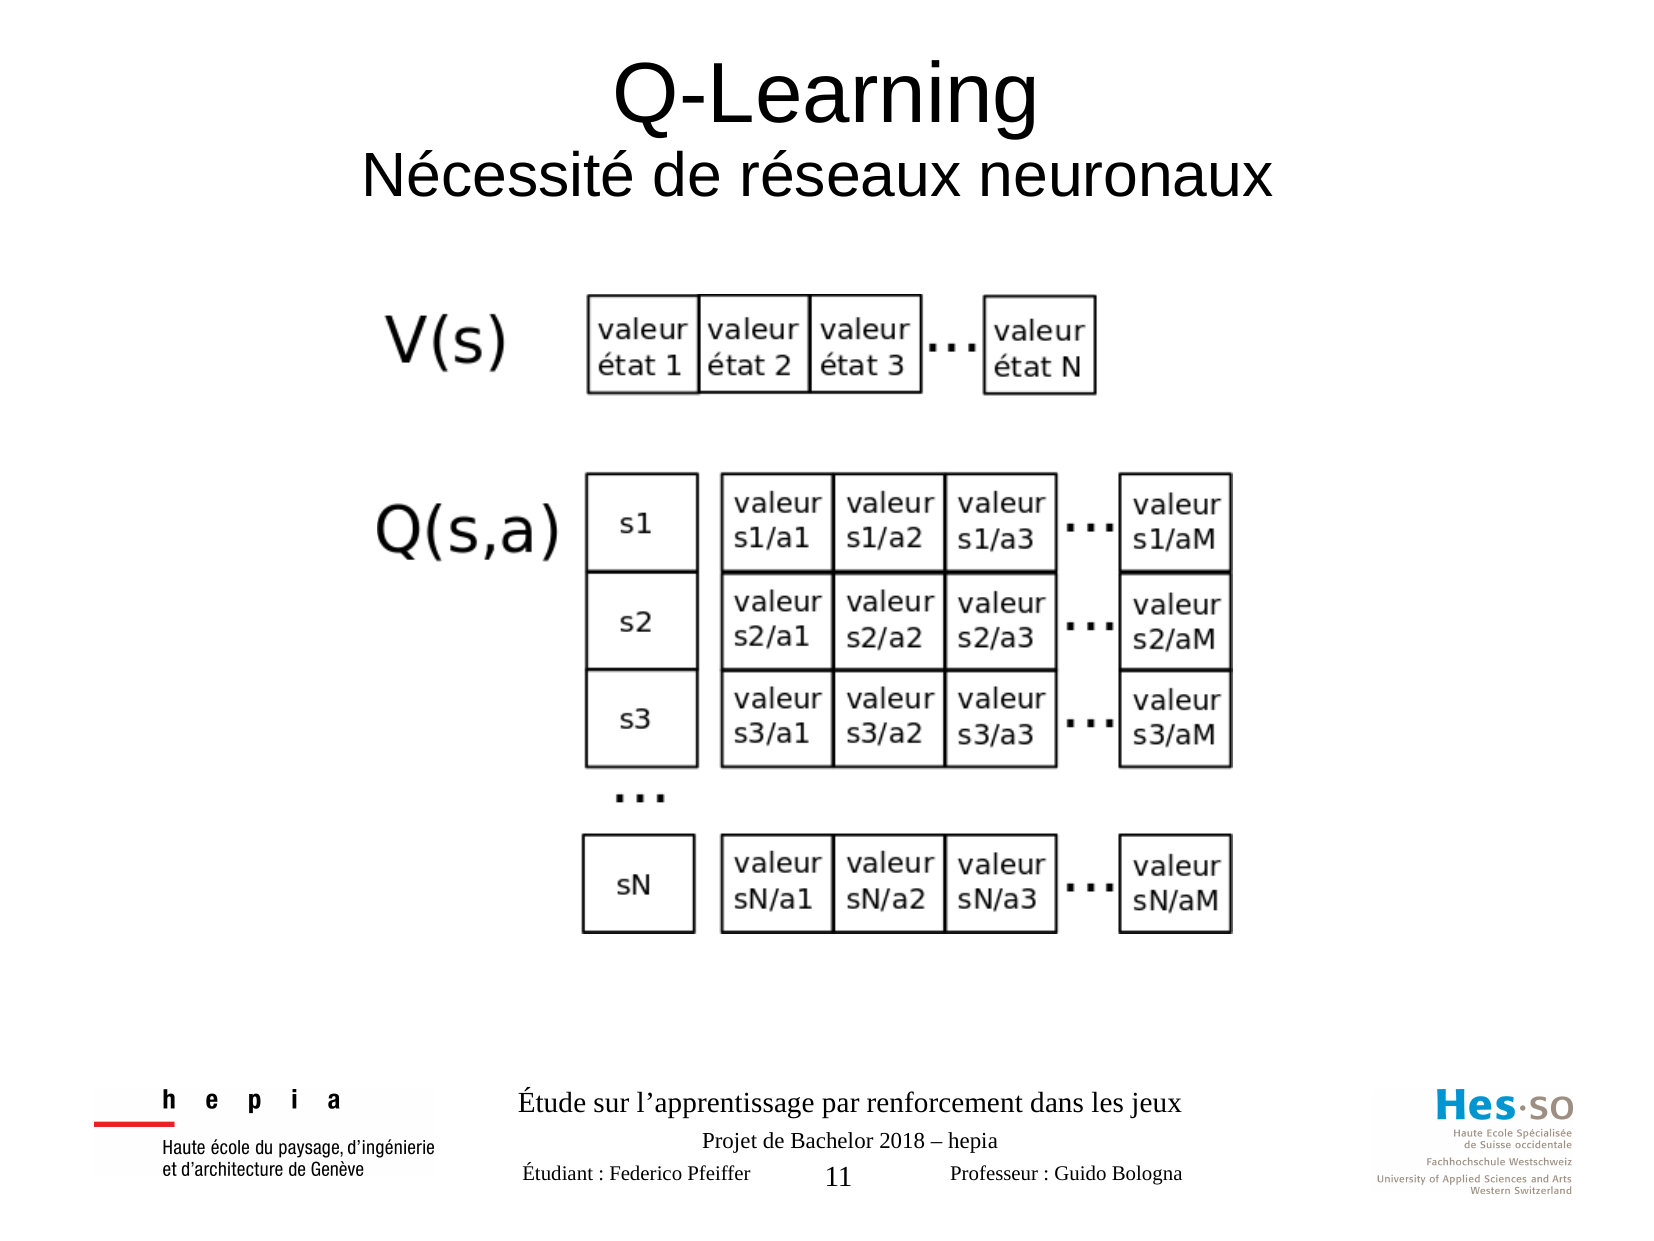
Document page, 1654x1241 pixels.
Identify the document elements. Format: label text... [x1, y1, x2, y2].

picture [1370, 1089, 1573, 1194]
picture [94, 1089, 434, 1176]
title Q-Learning Nécessité de réseaux neuronaux [82, 23, 1571, 231]
picture [377, 294, 1233, 934]
picture [1446, 1089, 1456, 1100]
